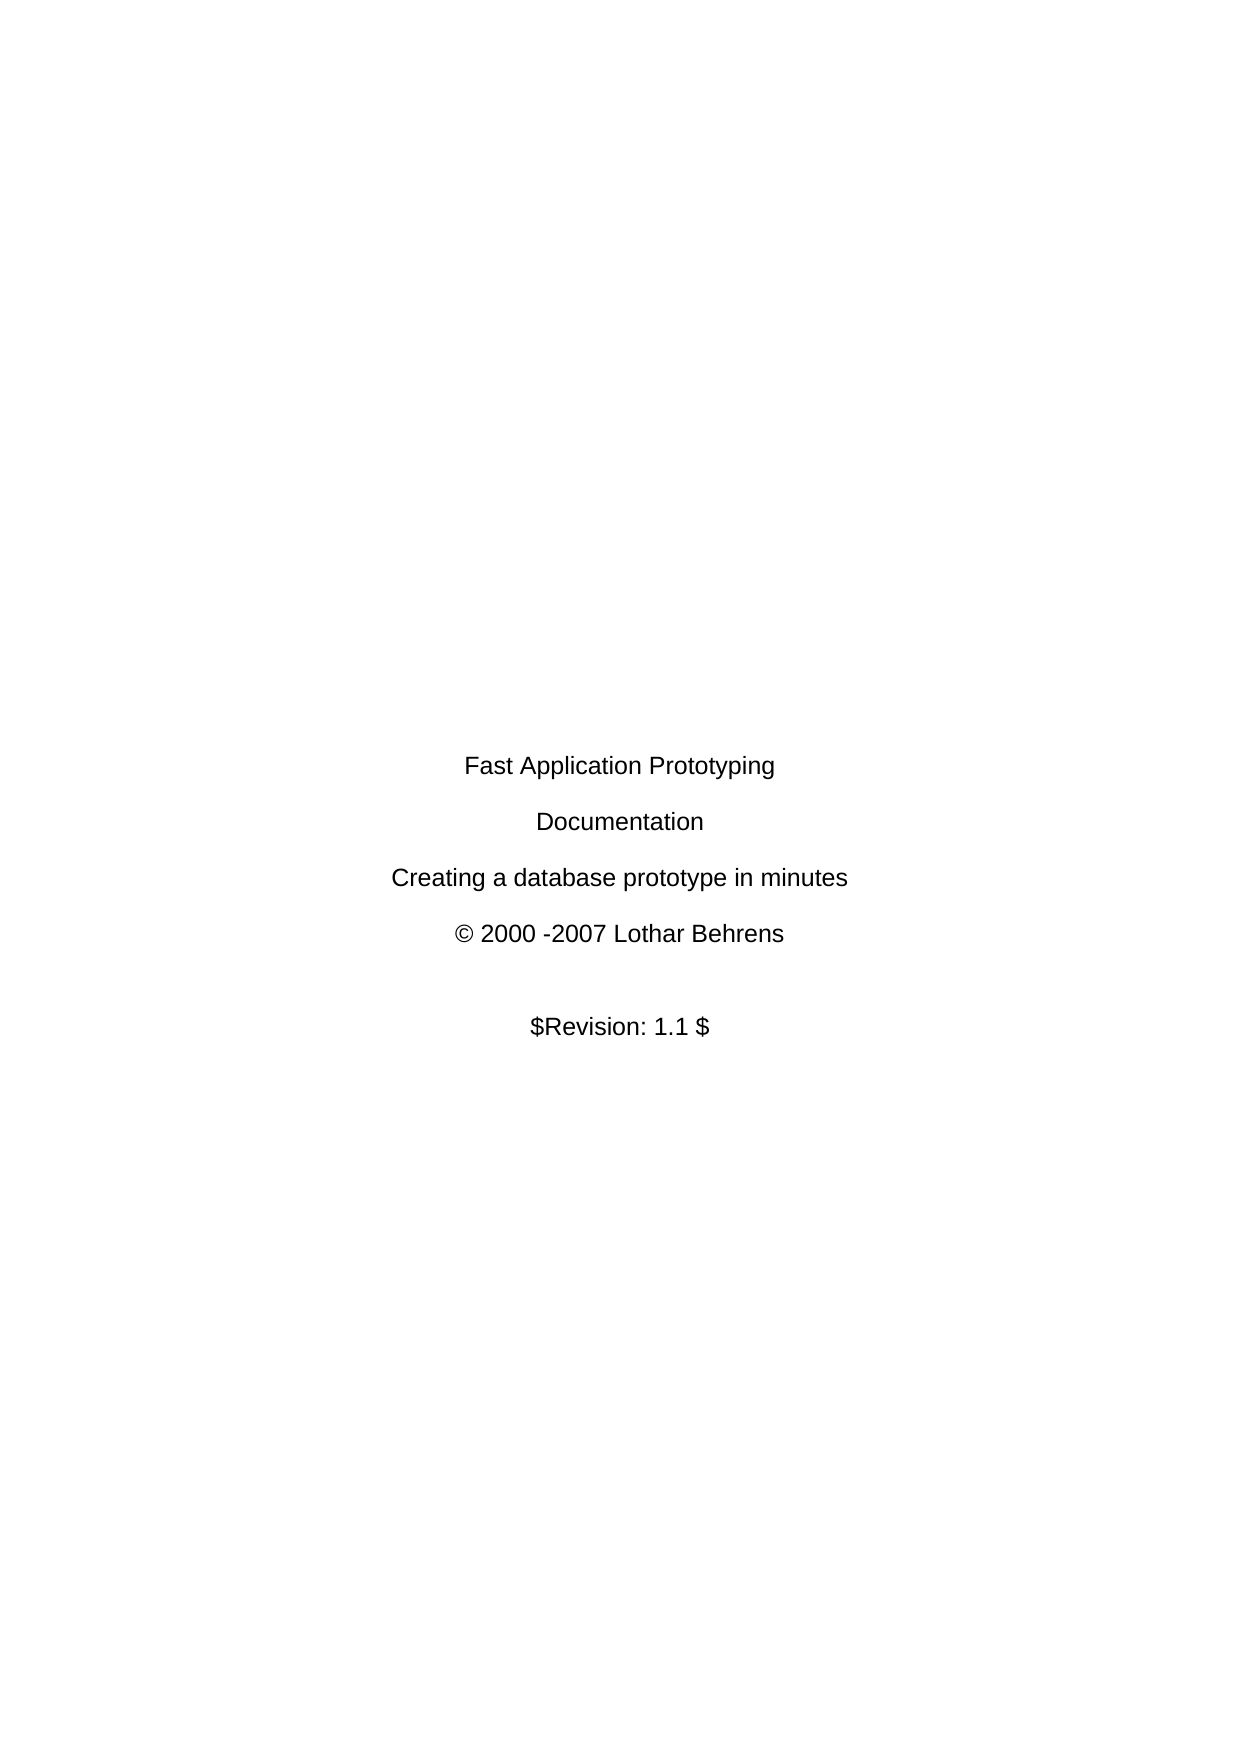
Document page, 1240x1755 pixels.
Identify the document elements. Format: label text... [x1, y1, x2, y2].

text Creating a database prototype in minutes [189, 863, 1050, 891]
text $Revision: 1.1 $ [189, 1012, 1050, 1040]
text Documentation [189, 808, 1050, 836]
text Fast Application Prototyping [189, 752, 1050, 780]
text © 2000 -2007 Lothar Behrens [189, 919, 1050, 947]
